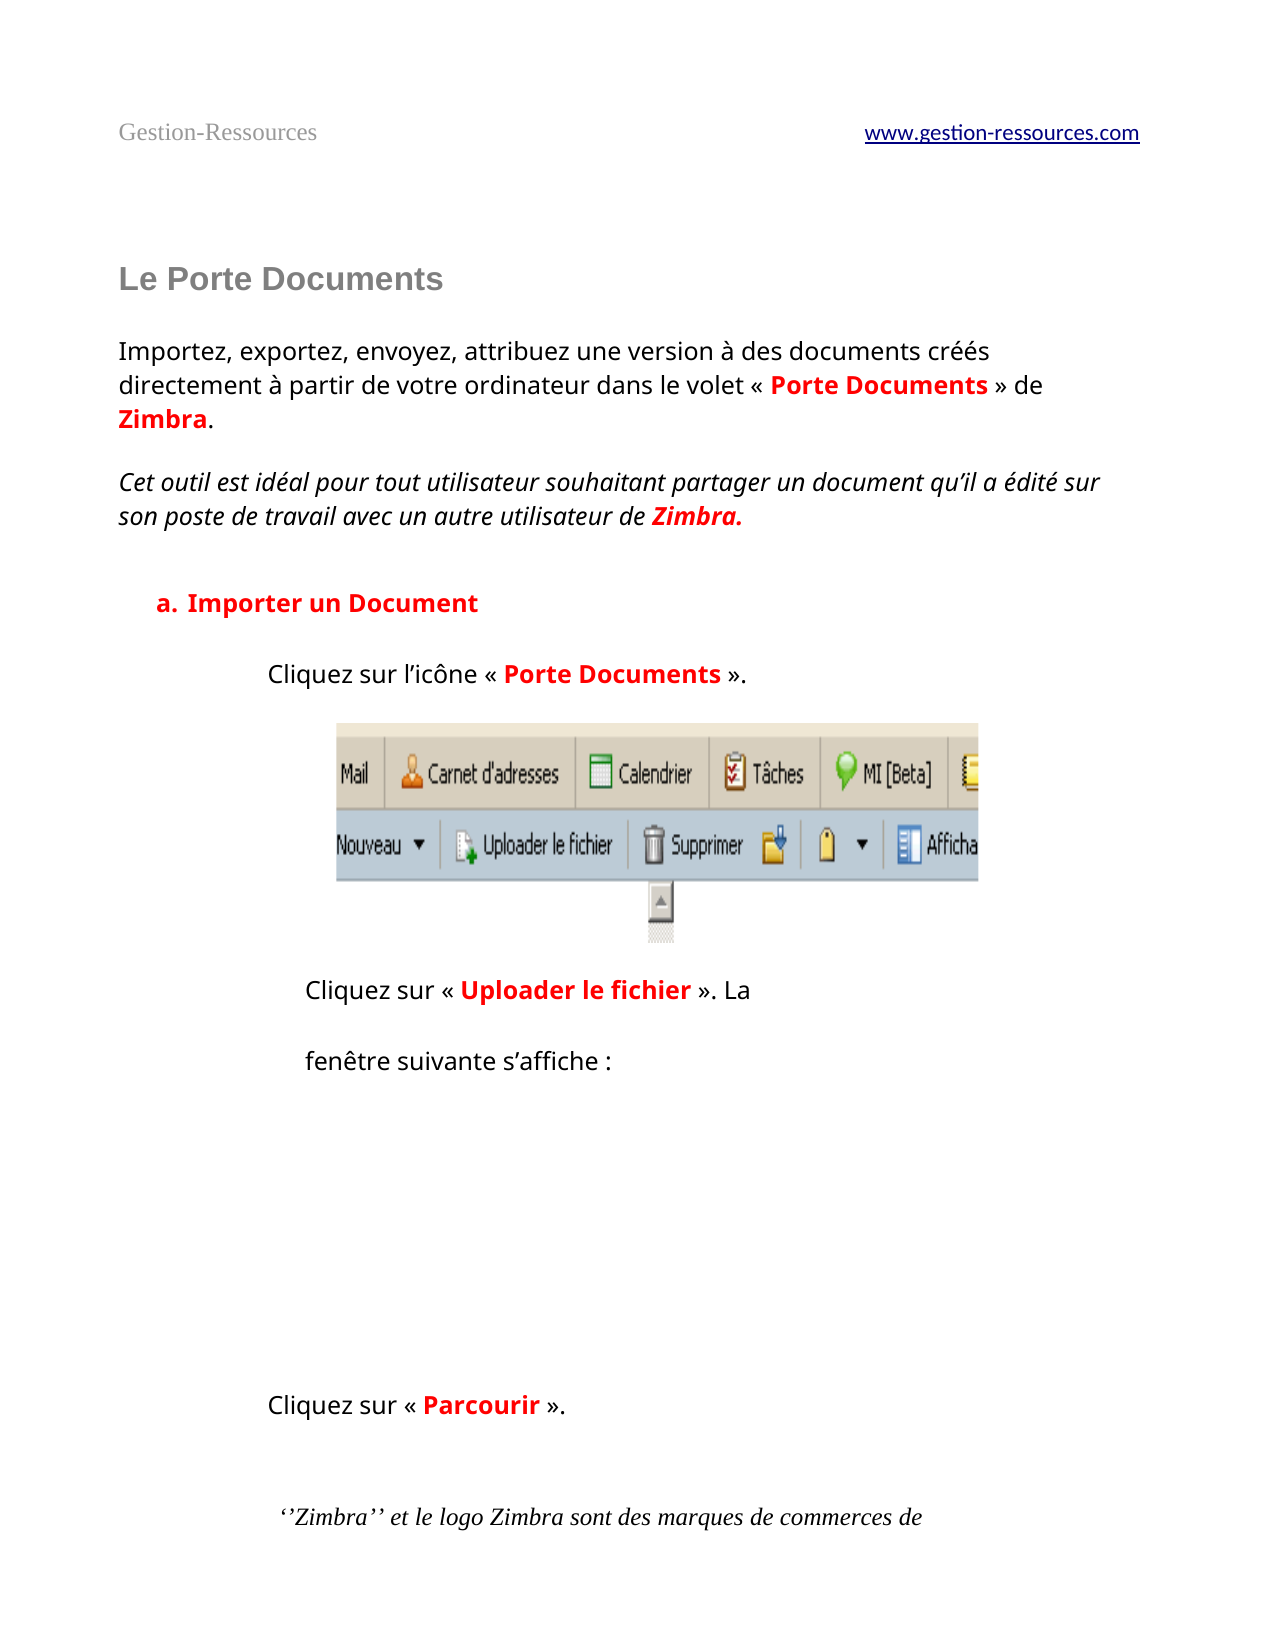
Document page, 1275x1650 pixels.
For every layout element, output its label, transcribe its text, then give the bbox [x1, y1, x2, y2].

text Cliquez sur « Uploader le fichier ». La fenêtre suivante s’affiche : [305, 973, 776, 1077]
text Cliquez sur « Parcourir ». [267, 1387, 1171, 1422]
text a. Importer un Document [156, 586, 1171, 620]
text Le Porte Documents [118, 259, 1171, 297]
text Cliquez sur l’icône « Porte Documents ». [267, 657, 1171, 691]
text Cet outil est idéal pour tout utilisateur souhaitant partager un document qu’il a édité sur son poste de travail avec un autre utilisateur de Zimbra. [118, 464, 1119, 532]
text Importez, exportez, envoyez, attribuez une version à des documents créés directement à partir de votre ordinateur dans le volet « Porte Documents » de Zimbra. [118, 333, 1138, 436]
